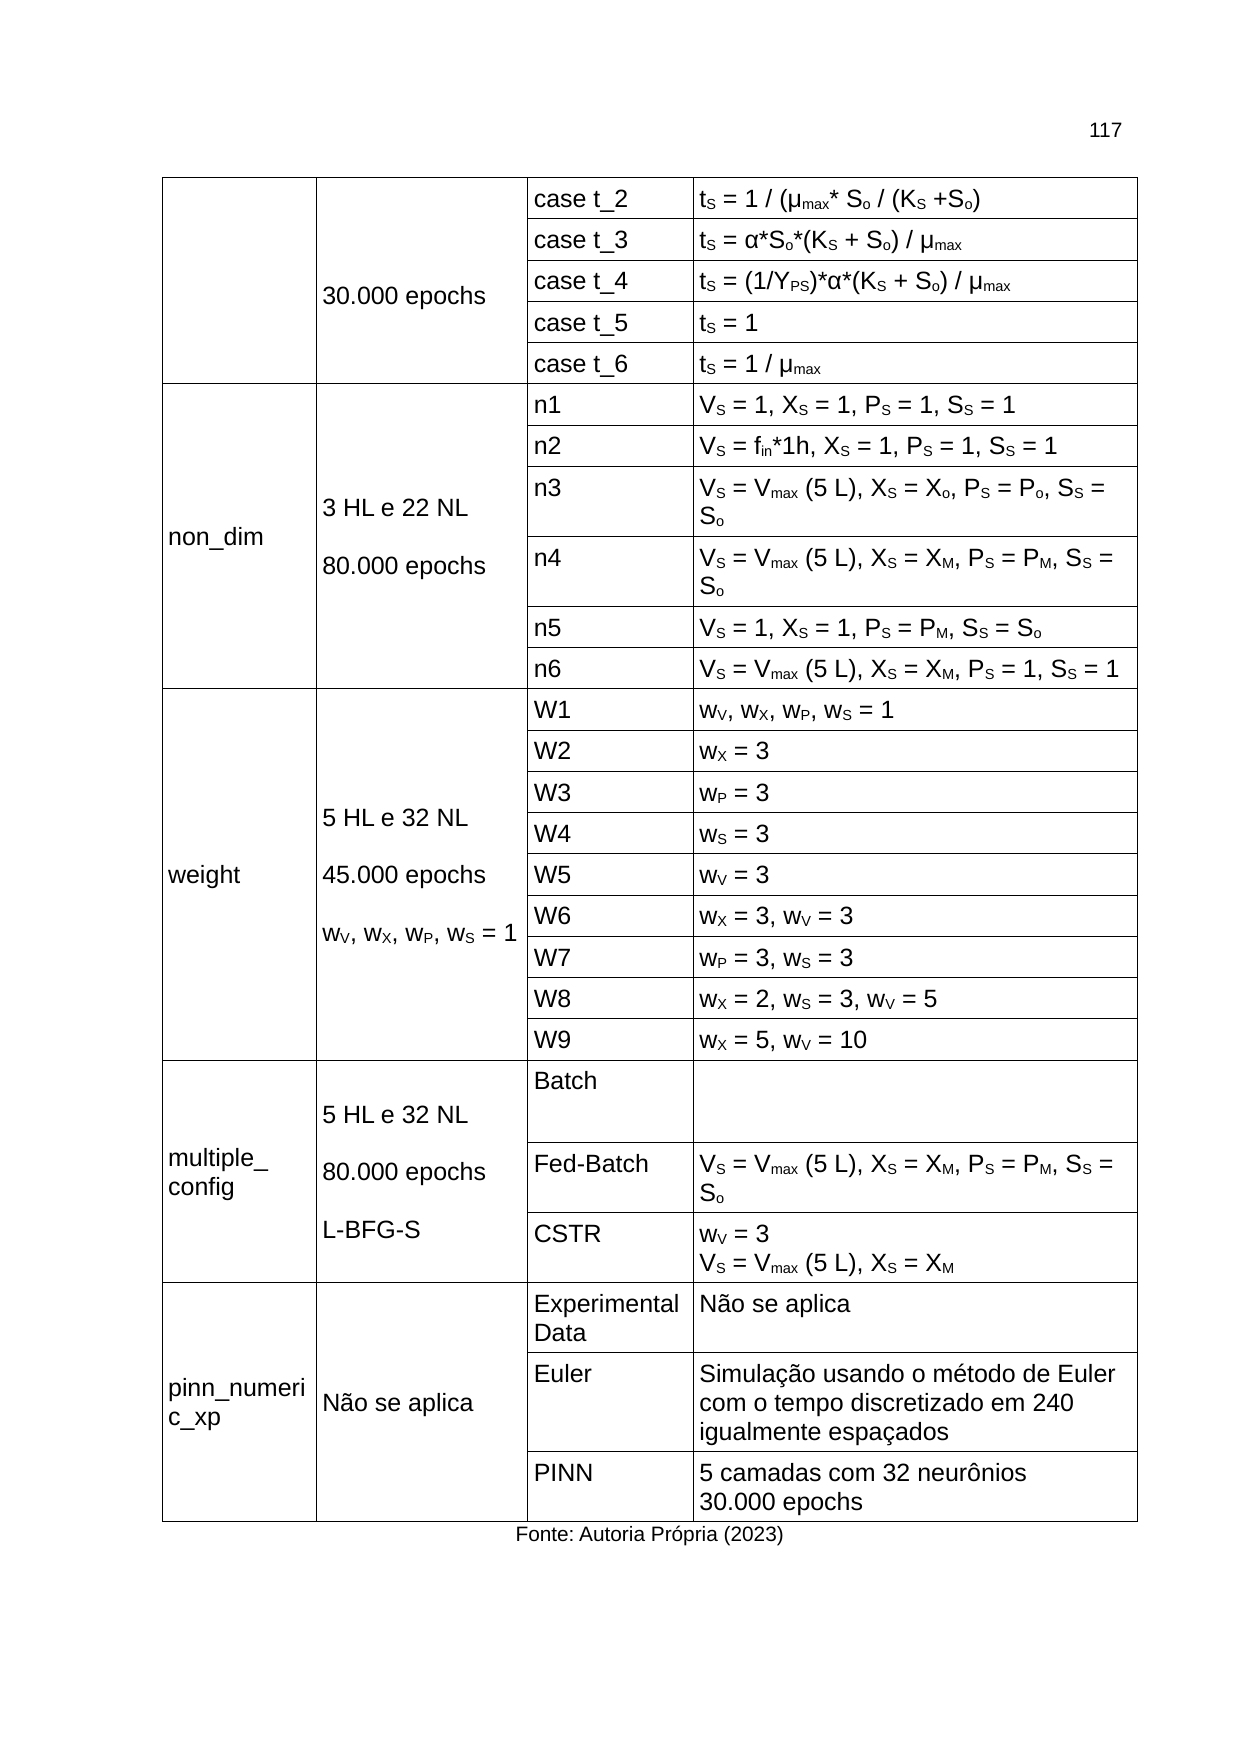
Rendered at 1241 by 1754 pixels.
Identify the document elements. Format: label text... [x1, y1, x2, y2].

table_cell W3 [528, 772, 693, 812]
table_cell Experimental Data [528, 1283, 693, 1352]
table_cell CSTR [528, 1213, 693, 1282]
table_cell wV = 3 VS = Vmax (5 L), XS = XM [694, 1213, 1137, 1282]
table_cell tS = 1 / μmax [694, 343, 1137, 383]
table_cell wP = 3, wS = 3 [694, 937, 1137, 977]
table_cell VS = 1, XS = 1, PS = PM, SS = So [694, 607, 1137, 647]
table_cell case t_2 [528, 178, 693, 218]
table_cell 30.000 epochs [317, 178, 527, 383]
table_cell wX = 2, wS = 3, wV = 5 [694, 978, 1137, 1018]
table_cell pinn_numeric_xp [163, 1283, 316, 1521]
table_cell wV = 3 [694, 854, 1137, 894]
table_cell W2 [528, 731, 693, 771]
table_cell W9 [528, 1019, 693, 1059]
table_cell case t_6 [528, 343, 693, 383]
table_cell W5 [528, 854, 693, 894]
table_cell wP = 3 [694, 772, 1137, 812]
table_cell weight [163, 689, 316, 1059]
text Fonte: Autoria Própria (2023) [177, 1522, 1122, 1546]
table_cell case t_3 [528, 219, 693, 259]
table_cell Simulação usando o método de Euler com o tempo discretizado em 240 igualmente espaçados [694, 1353, 1137, 1451]
table_cell 5 camadas com 32 neurônios 30.000 epochs [694, 1452, 1137, 1521]
table_cell tS = 1 / (μmax* So / (KS +So) [694, 178, 1137, 218]
table_cell 3 HL e 22 NL 80.000 epochs [317, 384, 527, 688]
table_cell PINN [528, 1452, 693, 1521]
table_cell n2 [528, 426, 693, 466]
table_cell Não se aplica [317, 1283, 527, 1521]
table_cell W7 [528, 937, 693, 977]
table_cell Euler [528, 1353, 693, 1451]
table_cell wX = 3 [694, 731, 1137, 771]
table_cell W1 [528, 689, 693, 729]
table_cell case t_5 [528, 302, 693, 342]
table_cell VS = Vmax (5 L), XS = XM, PS = 1, SS = 1 [694, 648, 1137, 688]
table_cell multiple_ config [163, 1061, 316, 1282]
table_cell W4 [528, 813, 693, 853]
table_cell case t_4 [528, 261, 693, 301]
table_cell Batch [528, 1061, 693, 1142]
table_cell 5 HL e 32 NL 80.000 epochs L-BFG-S [317, 1061, 527, 1282]
table_cell Não se aplica [694, 1283, 1137, 1352]
table_cell n4 [528, 537, 693, 606]
table_cell VS = fin*1h, XS = 1, PS = 1, SS = 1 [694, 426, 1137, 466]
table_cell wX = 3, wV = 3 [694, 896, 1137, 936]
table_cell Fed-Batch [528, 1143, 693, 1212]
table_cell wV, wX, wP, wS = 1 [694, 689, 1137, 729]
table_cell W8 [528, 978, 693, 1018]
table_cell VS = Vmax (5 L), XS = XM, PS = PM, SS = So [694, 1143, 1137, 1212]
table_cell VS = Vmax (5 L), XS = Xo, PS = Po, SS = So [694, 467, 1137, 536]
table_cell W6 [528, 896, 693, 936]
table_cell n6 [528, 648, 693, 688]
table_cell n3 [528, 467, 693, 536]
table_cell [694, 1061, 1137, 1142]
table_cell VS = 1, XS = 1, PS = 1, SS = 1 [694, 384, 1137, 424]
table_cell tS = (1/YPS)*α*(KS + So) / μmax [694, 261, 1137, 301]
table_cell non_dim [163, 384, 316, 688]
table_cell tS = α*So*(KS + So) / μmax [694, 219, 1137, 259]
table_cell wS = 3 [694, 813, 1137, 853]
table_cell [163, 178, 316, 383]
table_cell tS = 1 [694, 302, 1137, 342]
table_cell n1 [528, 384, 693, 424]
table_cell VS = Vmax (5 L), XS = XM, PS = PM, SS = So [694, 537, 1137, 606]
table_cell wX = 5, wV = 10 [694, 1019, 1137, 1059]
table_cell n5 [528, 607, 693, 647]
table_cell 5 HL e 32 NL 45.000 epochs wV, wX, wP, wS = 1 [317, 689, 527, 1059]
